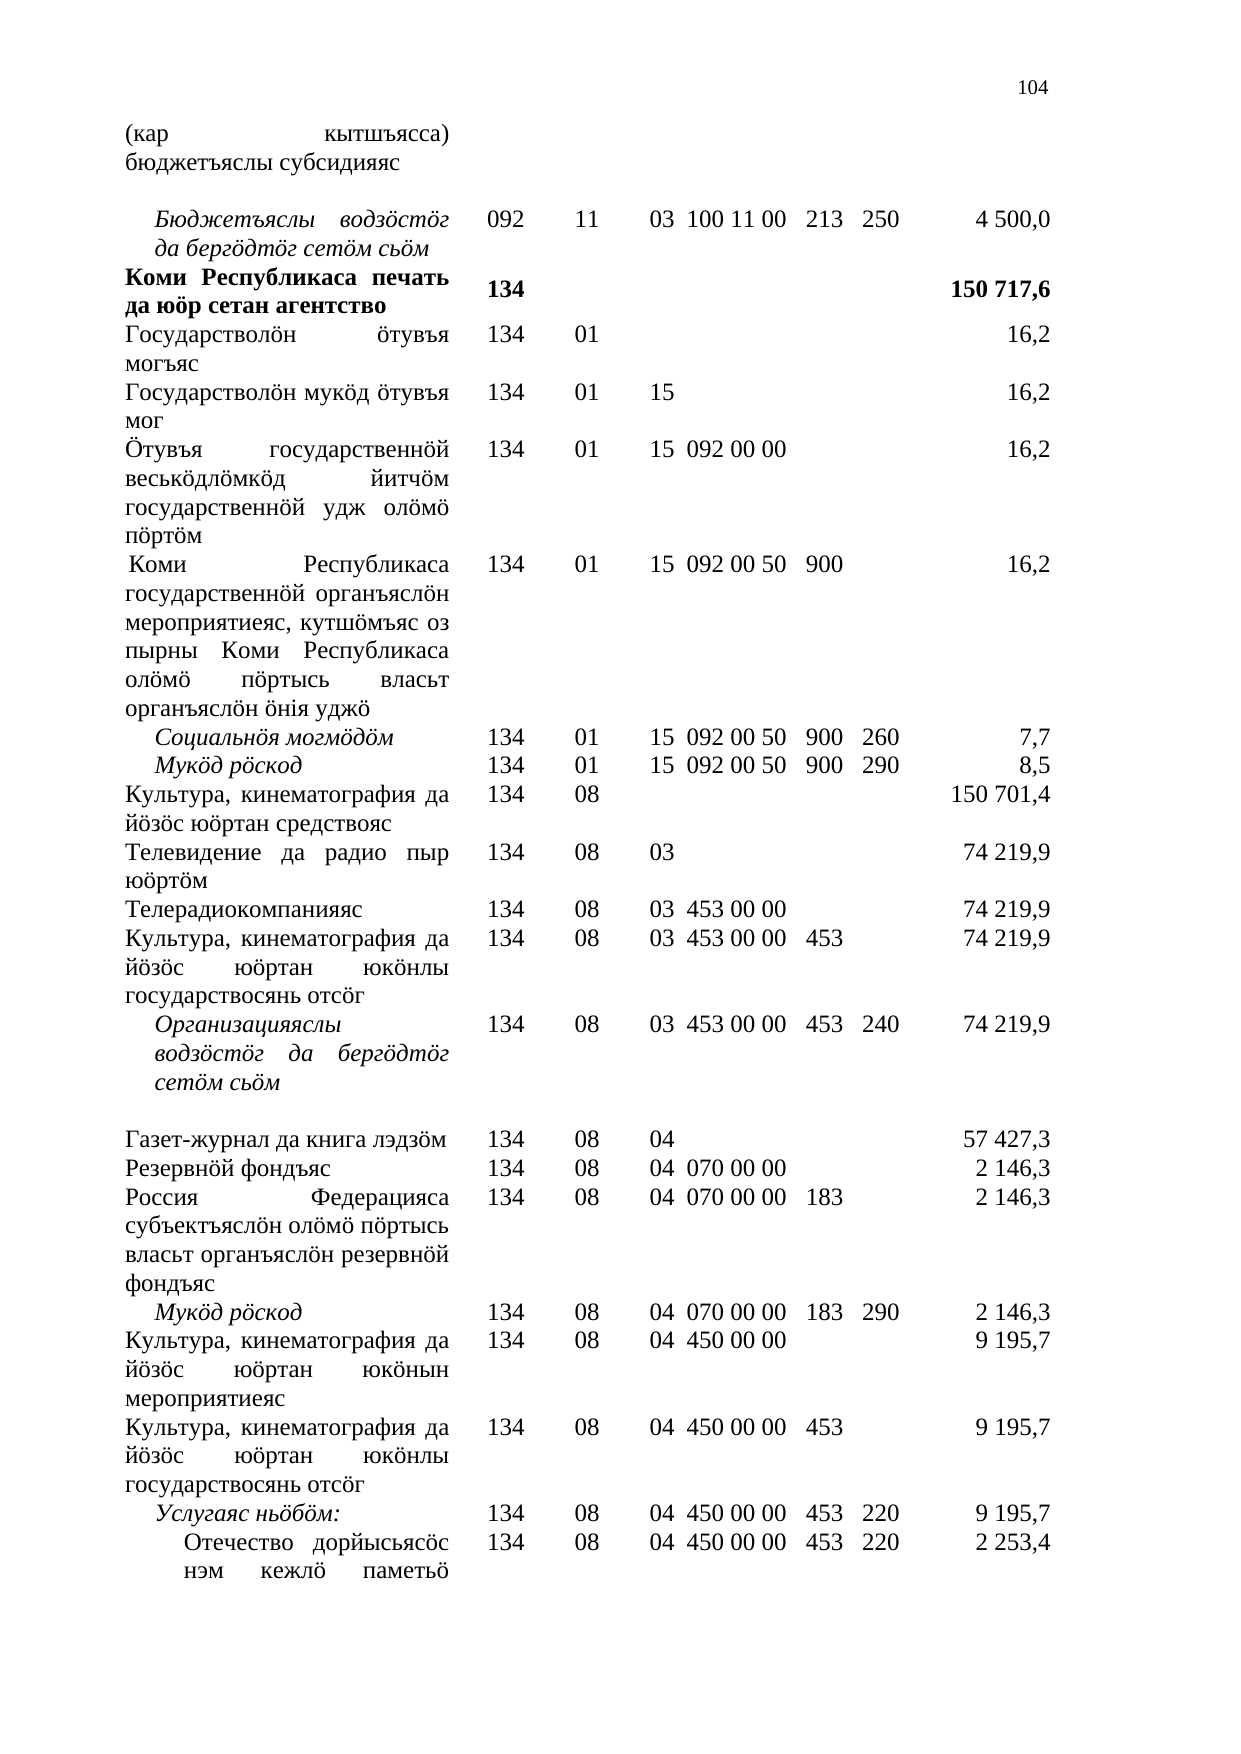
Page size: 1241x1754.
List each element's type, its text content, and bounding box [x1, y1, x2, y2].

table_cell 08 [530, 779, 605, 837]
table_cell 213 [793, 204, 849, 262]
table_cell Государстволöн öтувъя могъяс [119, 319, 455, 377]
table_cell 15 [605, 377, 680, 434]
table_cell 134 [455, 1412, 530, 1498]
table_cell 08 [530, 1326, 605, 1412]
table_cell [793, 118, 849, 204]
table_cell 134 [455, 751, 530, 779]
table_cell 134 [455, 1297, 530, 1326]
table_cell 134 [455, 894, 530, 923]
table_cell Мукöд рöскод [119, 1297, 455, 1326]
table_cell [849, 894, 905, 923]
table_cell 290 [849, 1297, 905, 1326]
table_cell Государстволöн мукöд öтувъя мог [119, 377, 455, 434]
table_cell [793, 1124, 849, 1153]
table_cell 092 00 50 [680, 751, 793, 779]
table_cell 08 [530, 1297, 605, 1326]
table_cell 453 [793, 1527, 849, 1584]
table_cell 900 [793, 722, 849, 751]
table_cell 9 195,7 [905, 1498, 1056, 1527]
table_cell 2 253,4 [905, 1527, 1056, 1584]
table_cell 74 219,9 [905, 837, 1056, 894]
table_cell [680, 262, 793, 319]
table_cell Резервнöй фондъяс [119, 1153, 455, 1182]
table_cell Россия Федерацияса субъектъяслöн олöмö пöртысь власьт органъяслöн резервнöй фондъяс [119, 1182, 455, 1297]
table_cell 9 195,7 [905, 1326, 1056, 1412]
table_cell [793, 262, 849, 319]
table_cell 134 [455, 1326, 530, 1412]
table_cell [793, 837, 849, 894]
table_cell 134 [455, 1498, 530, 1527]
table_cell 134 [455, 923, 530, 1009]
table_cell 150 701,4 [905, 779, 1056, 837]
table_cell [455, 118, 530, 204]
table_cell 092 [455, 204, 530, 262]
table_cell 070 00 00 [680, 1182, 793, 1297]
table_cell [849, 1412, 905, 1498]
table_cell 04 [605, 1412, 680, 1498]
table_cell [849, 434, 905, 549]
table_cell 04 [605, 1182, 680, 1297]
table_cell 08 [530, 1182, 605, 1297]
table_cell Коми Республикаса печать да юöр сетан агентство [119, 262, 455, 319]
table_cell 070 00 00 [680, 1153, 793, 1182]
table_cell Коми Республикаса государственнöй органъяслöн мероприятиеяс, кутшöмъяс оз пырны Коми Республикаса олöмö пöртысь власьт органъяслöн öнія уджö [119, 549, 455, 722]
table_cell [849, 1182, 905, 1297]
table_cell 16,2 [905, 434, 1056, 549]
table_cell 16,2 [905, 549, 1056, 722]
table_cell 450 00 00 [680, 1527, 793, 1584]
table_cell 183 [793, 1297, 849, 1326]
table_cell [793, 319, 849, 377]
table_cell 08 [530, 1009, 605, 1124]
table_cell [530, 118, 605, 204]
table_cell Культура, кинематография да йöзöс юöртан юкöнлы государствосянь отсöг [119, 1412, 455, 1498]
table_cell [793, 434, 849, 549]
table_cell 03 [605, 923, 680, 1009]
table_cell [680, 1124, 793, 1153]
table_cell 9 195,7 [905, 1412, 1056, 1498]
table_cell 250 [849, 204, 905, 262]
table_cell [605, 319, 680, 377]
table_cell 01 [530, 751, 605, 779]
table_cell 01 [530, 434, 605, 549]
table_cell [793, 894, 849, 923]
table_cell 220 [849, 1527, 905, 1584]
table_cell [680, 319, 793, 377]
table_cell Газет-журнал да книга лэдзöм [119, 1124, 455, 1153]
table_cell 240 [849, 1009, 905, 1124]
table_cell 08 [530, 1527, 605, 1584]
table_cell 220 [849, 1498, 905, 1527]
table_cell Телевидение да радио пыр юöртöм [119, 837, 455, 894]
table_cell Культура, кинематография да йöзöс юöртан средствояс [119, 779, 455, 837]
table_cell [793, 1326, 849, 1412]
table_cell 04 [605, 1326, 680, 1412]
table_cell Культура, кинематография да йöзöс юöртан юкöнлы государствосянь отсöг [119, 923, 455, 1009]
table_cell Социальнöя могмöдöм [119, 722, 455, 751]
table_cell [605, 118, 680, 204]
table_cell 08 [530, 923, 605, 1009]
table_cell [680, 118, 793, 204]
table_cell 134 [455, 262, 530, 319]
table_cell 092 00 00 [680, 434, 793, 549]
table_cell 450 00 00 [680, 1412, 793, 1498]
table_cell 450 00 00 [680, 1498, 793, 1527]
table_cell [680, 837, 793, 894]
table_cell 134 [455, 1124, 530, 1153]
table_cell 453 [793, 1498, 849, 1527]
table_cell [849, 779, 905, 837]
table_cell 8,5 [905, 751, 1056, 779]
table_cell 74 219,9 [905, 894, 1056, 923]
table_cell 57 427,3 [905, 1124, 1056, 1153]
table_cell 453 00 00 [680, 1009, 793, 1124]
table_cell [849, 1326, 905, 1412]
table_cell 134 [455, 434, 530, 549]
table_cell 08 [530, 894, 605, 923]
table_cell 453 [793, 923, 849, 1009]
table_cell 04 [605, 1153, 680, 1182]
table_cell 15 [605, 751, 680, 779]
table_cell [849, 1153, 905, 1182]
table_cell 7,7 [905, 722, 1056, 751]
table_cell [793, 779, 849, 837]
table_cell [849, 262, 905, 319]
table_cell 100 11 00 [680, 204, 793, 262]
table_cell [849, 118, 905, 204]
table_cell 134 [455, 1009, 530, 1124]
table_cell 092 00 50 [680, 722, 793, 751]
table_cell 2 146,3 [905, 1153, 1056, 1182]
table_cell 03 [605, 894, 680, 923]
table_cell 01 [530, 549, 605, 722]
table_cell 2 146,3 [905, 1297, 1056, 1326]
table_cell 183 [793, 1182, 849, 1297]
table_cell 453 00 00 [680, 894, 793, 923]
table_cell 070 00 00 [680, 1297, 793, 1326]
table_cell 453 [793, 1412, 849, 1498]
table_cell 03 [605, 1009, 680, 1124]
table_cell Услугаяс ньöбöм: [119, 1498, 455, 1527]
table_cell [849, 923, 905, 1009]
table_cell 134 [455, 377, 530, 434]
table_cell [849, 377, 905, 434]
table_cell Организацияяслы водзöстöг да бергöдтöг сетöм сьöм [119, 1009, 455, 1124]
table_cell 290 [849, 751, 905, 779]
table_cell 16,2 [905, 377, 1056, 434]
table_cell 453 00 00 [680, 923, 793, 1009]
table_cell [905, 118, 1056, 204]
table_cell 04 [605, 1124, 680, 1153]
table_cell 2 146,3 [905, 1182, 1056, 1297]
table_cell 134 [455, 1153, 530, 1182]
table_cell 134 [455, 779, 530, 837]
table_cell 134 [455, 319, 530, 377]
table_cell 134 [455, 549, 530, 722]
table_cell Бюджетъяслы водзöстöг да бергöдтöг сетöм сьöм [119, 204, 455, 262]
table_cell 08 [530, 1153, 605, 1182]
table_cell Öтувъя государственнöй веськöдлöмкöд йитчöм государственнöй удж олöмö пöртöм [119, 434, 455, 549]
table_cell 134 [455, 1182, 530, 1297]
table_cell Мукöд рöскод [119, 751, 455, 779]
table_cell 134 [455, 1527, 530, 1584]
table_cell 900 [793, 549, 849, 722]
table_cell 15 [605, 549, 680, 722]
table_cell [793, 1153, 849, 1182]
table_cell [530, 262, 605, 319]
table_cell [849, 837, 905, 894]
table_cell 092 00 50 [680, 549, 793, 722]
table_cell Телерадиокомпанияяс [119, 894, 455, 923]
table_cell 04 [605, 1498, 680, 1527]
table_cell 74 219,9 [905, 923, 1056, 1009]
table_cell 03 [605, 204, 680, 262]
table_cell 453 [793, 1009, 849, 1124]
table_cell 01 [530, 722, 605, 751]
table_cell 04 [605, 1527, 680, 1584]
table_cell (кар кытшъясса) бюджетъяслы субсидияяс [119, 118, 455, 204]
table_cell Отечество дорйысьясöс нэм кежлö паметьö [119, 1527, 455, 1584]
table_cell [849, 319, 905, 377]
table_cell 08 [530, 1412, 605, 1498]
table_cell 134 [455, 837, 530, 894]
table_cell [793, 377, 849, 434]
table_cell 11 [530, 204, 605, 262]
table_cell 74 219,9 [905, 1009, 1056, 1124]
table_cell [680, 779, 793, 837]
table_cell 150 717,6 [905, 262, 1056, 319]
table_cell [849, 1124, 905, 1153]
table_cell 4 500,0 [905, 204, 1056, 262]
table_cell [849, 549, 905, 722]
table_cell [680, 377, 793, 434]
table_cell [605, 779, 680, 837]
table_cell 08 [530, 837, 605, 894]
table_cell 900 [793, 751, 849, 779]
table_cell 04 [605, 1297, 680, 1326]
table_cell 134 [455, 722, 530, 751]
table_cell 01 [530, 377, 605, 434]
table_cell 08 [530, 1498, 605, 1527]
table_cell 15 [605, 434, 680, 549]
table_cell 260 [849, 722, 905, 751]
table_cell 01 [530, 319, 605, 377]
table_cell [605, 262, 680, 319]
table_cell 08 [530, 1124, 605, 1153]
table_cell 16,2 [905, 319, 1056, 377]
table_cell 03 [605, 837, 680, 894]
table_cell 450 00 00 [680, 1326, 793, 1412]
table_cell Культура, кинематография да йöзöс юöртан юкöнын мероприятиеяс [119, 1326, 455, 1412]
table_cell 15 [605, 722, 680, 751]
